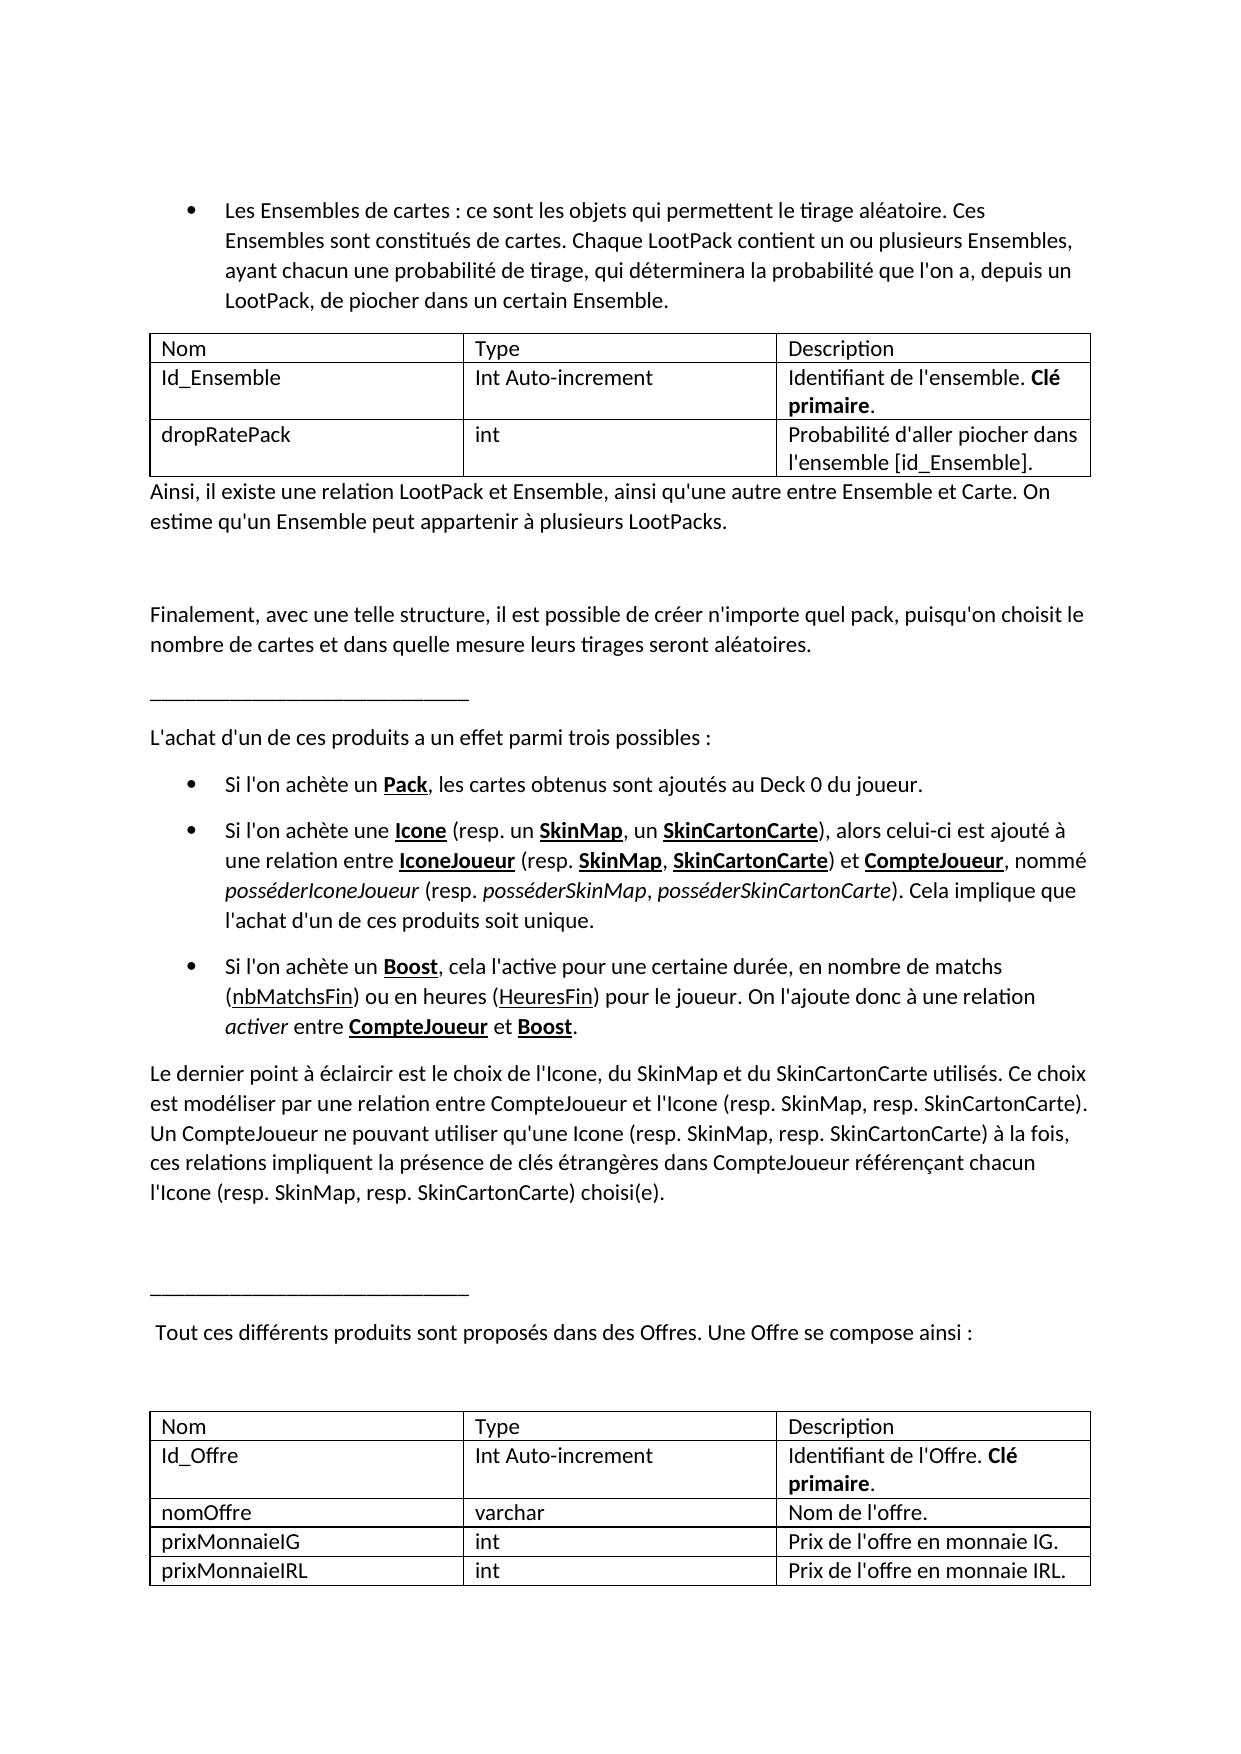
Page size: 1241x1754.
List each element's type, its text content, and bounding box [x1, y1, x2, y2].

table_cell dropRatePack [151, 420, 463, 476]
text ____________________________ [150, 677, 1090, 704]
table_cell int [464, 1557, 776, 1584]
text Tout ces différents produits sont proposés dans des Offres. Une Offre se compose ainsi : [150, 1318, 1090, 1346]
table_cell varchar [464, 1499, 776, 1526]
text Le dernier point à éclaircir est le choix de l'Icone, du SkinMap et du SkinCartonCarte utilisés. Ce choix est modéliser par une relation entre CompteJoueur et l'Icone (resp. SkinMap, resp. SkinCartonCarte). Un CompteJoueur ne pouvant utiliser qu'une Icone (resp. SkinMap, resp. SkinCartonCarte) à la fois, ces relations impliquent la présence de clés étrangères dans CompteJoueur référençant chacun l'Icone (resp. SkinMap, resp. SkinCartonCarte) choisi(e). [150, 1059, 1090, 1206]
table_cell Int Auto-increment [464, 1441, 776, 1497]
table_cell Identifiant de l'ensemble. Clé primaire. [777, 363, 1090, 419]
table_cell Id_Ensemble [151, 363, 463, 419]
text Finalement, avec une telle structure, il est possible de créer n'importe quel pack, puisqu'on choisit le nombre de cartes et dans quelle mesure leurs tirages seront aléatoires. [150, 600, 1090, 658]
table_header Nom [151, 334, 463, 362]
table_header Type [464, 1412, 776, 1440]
table_cell Id_Offre [151, 1441, 463, 1497]
table_cell Identifiant de l'Offre. Clé primaire. [777, 1441, 1090, 1497]
list Si l'on achète un Boost, cela l'active pour une certaine durée, en nombre de matchs (nbMatchsFin) ou en heures (HeuresFin) pour le joueur. On l'ajoute donc à une relation activer entre CompteJoueur et Boost. [187, 952, 1090, 1040]
list Si l'on achète un Pack, les cartes obtenus sont ajoutés au Deck 0 du joueur. [187, 770, 1090, 798]
table_header Description [777, 1412, 1090, 1440]
table_cell Nom de l'offre. [777, 1499, 1090, 1526]
table_cell nomOffre [151, 1499, 463, 1526]
list Si l'on achète une Icone (resp. un SkinMap, un SkinCartonCarte), alors celui-ci est ajouté à une relation entre IconeJoueur (resp. SkinMap, SkinCartonCarte) et CompteJoueur, nommé posséderIconeJoueur (resp. posséderSkinMap, posséderSkinCartonCarte). Cela implique que l'achat d'un de ces produits soit unique. [187, 816, 1090, 934]
table_header Nom [151, 1412, 463, 1440]
table_cell prixMonnaieIRL [151, 1557, 463, 1584]
table_cell prixMonnaieIG [151, 1528, 463, 1556]
table_header Type [464, 334, 776, 362]
text ____________________________ [150, 1272, 1090, 1299]
table_cell int [464, 420, 776, 476]
list Les Ensembles de cartes : ce sont les objets qui permettent le tirage aléatoire. Ces Ensembles sont constitués de cartes. Chaque LootPack contient un ou plusieurs Ensembles, ayant chacun une probabilité de tirage, qui déterminera la probabilité que l'on a, depuis un LootPack, de piocher dans un certain Ensemble. [187, 197, 1090, 314]
table_cell Probabilité d'aller piocher dans l'ensemble [id_Ensemble]. [777, 420, 1090, 476]
text Ainsi, il existe une relation LootPack et Ensemble, ainsi qu'une autre entre Ensemble et Carte. On estime qu'un Ensemble peut appartenir à plusieurs LootPacks. [150, 477, 1090, 535]
table_cell Prix de l'offre en monnaie IG. [777, 1528, 1090, 1556]
text L'achat d'un de ces produits a un effet parmi trois possibles : [150, 723, 1090, 751]
table_cell int [464, 1528, 776, 1556]
table_header Description [777, 334, 1090, 362]
table_cell Int Auto-increment [464, 363, 776, 419]
table_cell Prix de l'offre en monnaie IRL. [777, 1557, 1090, 1584]
